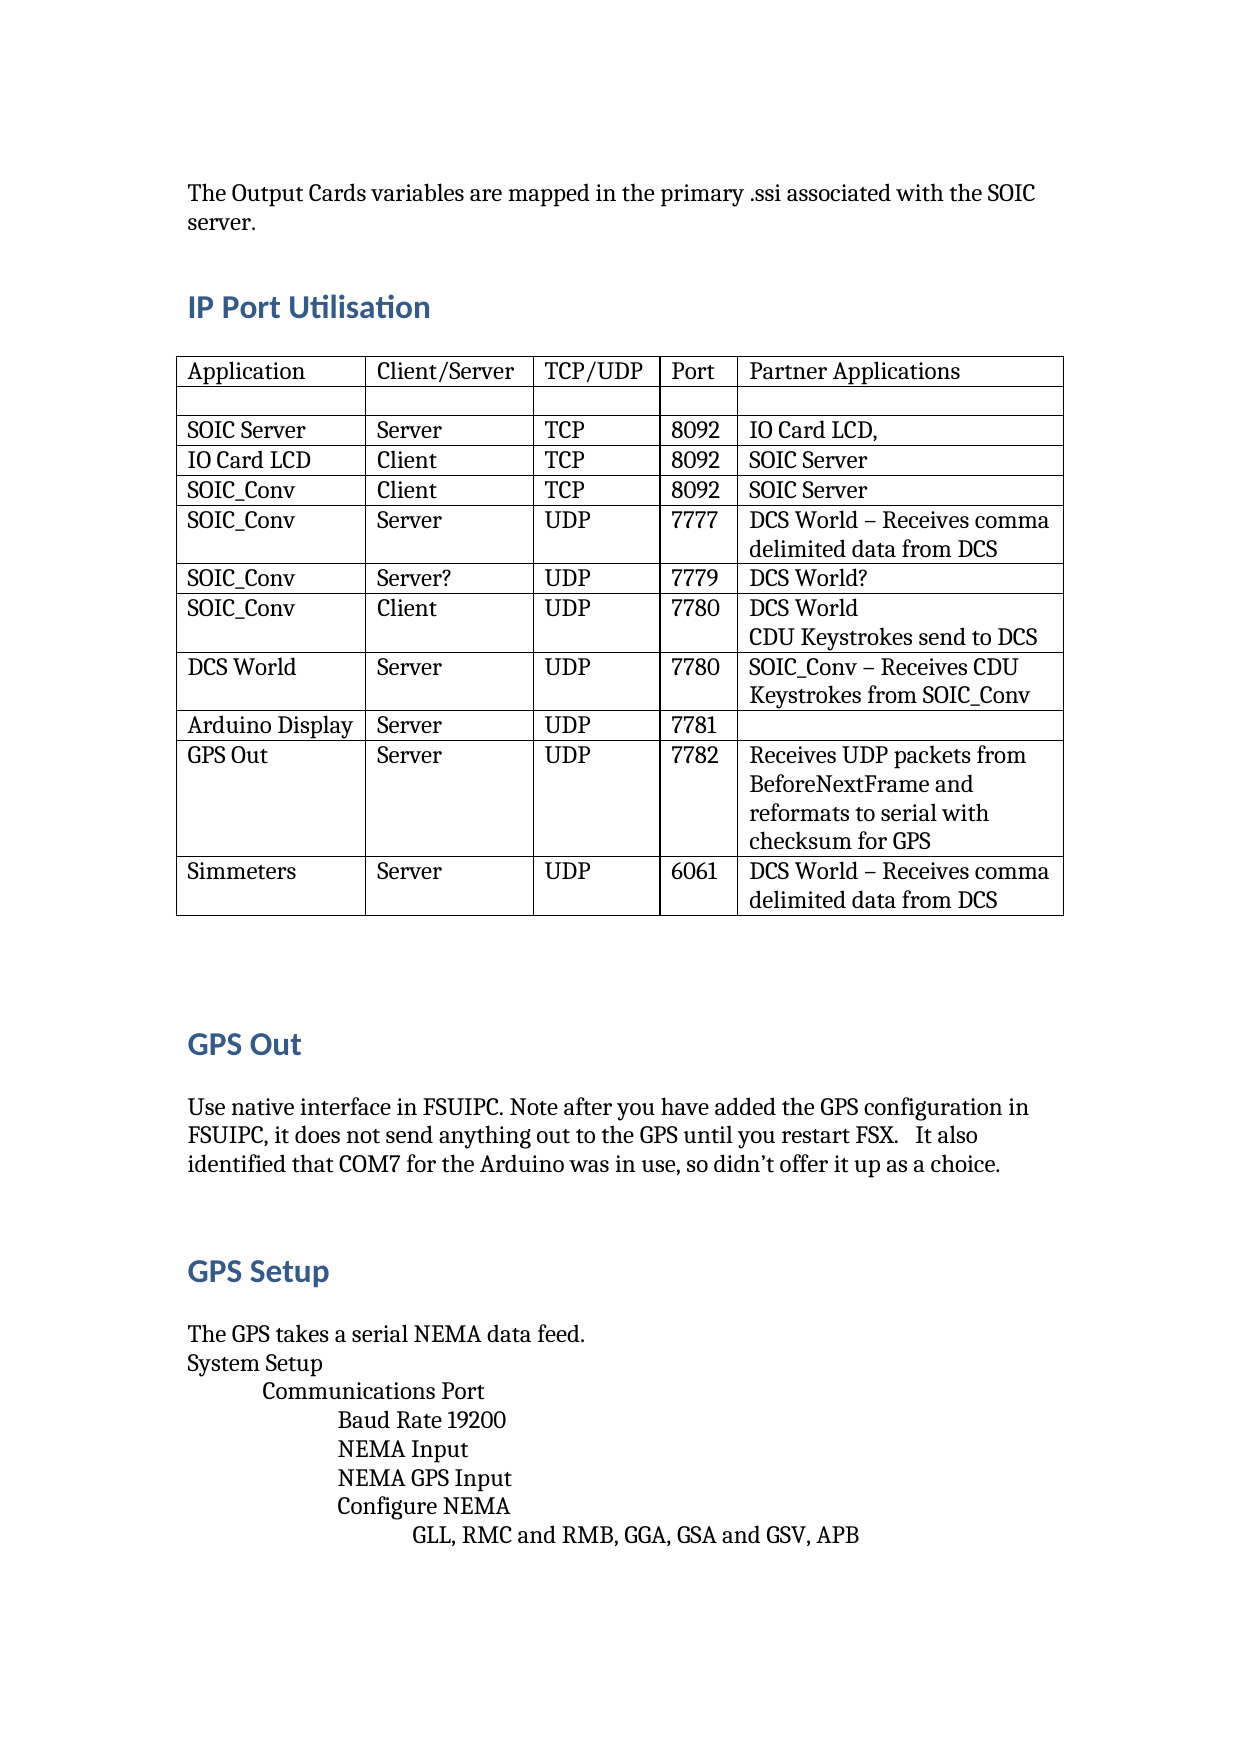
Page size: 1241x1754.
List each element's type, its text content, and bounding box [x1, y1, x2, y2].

table_cell SOIC_Conv [177, 476, 365, 505]
table_header Client/Server [366, 357, 533, 386]
table_cell Client [366, 594, 533, 652]
table_cell [661, 387, 737, 415]
table_cell [177, 387, 365, 415]
table_cell IO Card LCD [177, 446, 365, 475]
text NEMA GPS Input [187, 1463, 1053, 1492]
table_cell UDP [534, 711, 659, 740]
text The GPS takes a serial NEMA data feed. [187, 1320, 1053, 1348]
table_cell 7780 [661, 594, 737, 652]
text The Output Cards variables are mapped in the primary .ssi associated with the SOIC server. [187, 179, 1053, 236]
table_cell SOIC_Conv [177, 506, 365, 563]
text Communications Port [187, 1377, 1053, 1406]
subtitle IP Port Utilisation [187, 286, 1053, 327]
table_cell 7777 [661, 506, 737, 563]
table_cell 7780 [661, 653, 737, 710]
table_cell 7781 [661, 711, 737, 740]
table_cell Server [366, 711, 533, 740]
text Use native interface in FSUIPC. Note after you have added the GPS configuration in FSUIPC, it does not send anything out to the GPS until you restart FSX. It also identified that COM7 for the Arduino was in use, so didn’t offer it up as a choice. [187, 1092, 1053, 1179]
subtitle GPS Out [187, 1023, 1053, 1064]
table_cell DCS World? [738, 564, 1063, 593]
table_cell DCS World [177, 653, 365, 710]
table_cell UDP [534, 857, 659, 914]
table_cell 7782 [661, 741, 737, 856]
table_cell SOIC_Conv [177, 594, 365, 652]
table_cell [534, 387, 659, 415]
table_cell [738, 387, 1063, 415]
table_cell SOIC Server [738, 476, 1063, 505]
text Baud Rate 19200 [187, 1406, 1053, 1435]
table_header Partner Applications [738, 357, 1063, 386]
table_cell [738, 711, 1063, 740]
table_cell [366, 387, 533, 415]
table_cell Receives UDP packets from BeforeNextFrame and reformats to serial with checksum for GPS [738, 741, 1063, 856]
table_cell 8092 [661, 446, 737, 475]
table_cell Server [366, 506, 533, 563]
table_cell DCS World – Receives comma delimited data from DCS [738, 857, 1063, 914]
table_cell SOIC_Conv [177, 564, 365, 593]
table_cell GPS Out [177, 741, 365, 856]
table_cell Server? [366, 564, 533, 593]
table_cell Server [366, 741, 533, 856]
table_cell Simmeters [177, 857, 365, 914]
table_cell DCS World CDU Keystrokes send to DCS [738, 594, 1063, 652]
table_cell 7779 [661, 564, 737, 593]
table_cell 8092 [661, 416, 737, 445]
table_cell UDP [534, 741, 659, 856]
text GLL, RMC and RMB, GGA, GSA and GSV, APB [187, 1521, 1053, 1550]
table_cell SOIC Server [738, 446, 1063, 475]
table_cell Server [366, 653, 533, 710]
table_header Port [661, 357, 737, 386]
table_cell Server [366, 857, 533, 914]
table_cell Arduino Display [177, 711, 365, 740]
table_header TCP/UDP [534, 357, 659, 386]
text System Setup [187, 1348, 1053, 1377]
table_cell UDP [534, 653, 659, 710]
table_cell SOIC Server [177, 416, 365, 445]
table_cell Client [366, 476, 533, 505]
table_cell TCP [534, 476, 659, 505]
subtitle GPS Setup [187, 1250, 1053, 1291]
table_cell TCP [534, 446, 659, 475]
table_cell TCP [534, 416, 659, 445]
text Configure NEMA [187, 1492, 1053, 1521]
table_cell Client [366, 446, 533, 475]
table_header Application [177, 357, 365, 386]
table_cell UDP [534, 564, 659, 593]
table_cell Server [366, 416, 533, 445]
table_cell DCS World – Receives comma delimited data from DCS [738, 506, 1063, 563]
text NEMA Input [187, 1435, 1053, 1463]
table_cell UDP [534, 506, 659, 563]
table_cell SOIC_Conv – Receives CDU Keystrokes from SOIC_Conv [738, 653, 1063, 710]
table_cell IO Card LCD, [738, 416, 1063, 445]
table_cell 6061 [661, 857, 737, 914]
table_cell 8092 [661, 476, 737, 505]
table_cell UDP [534, 594, 659, 652]
